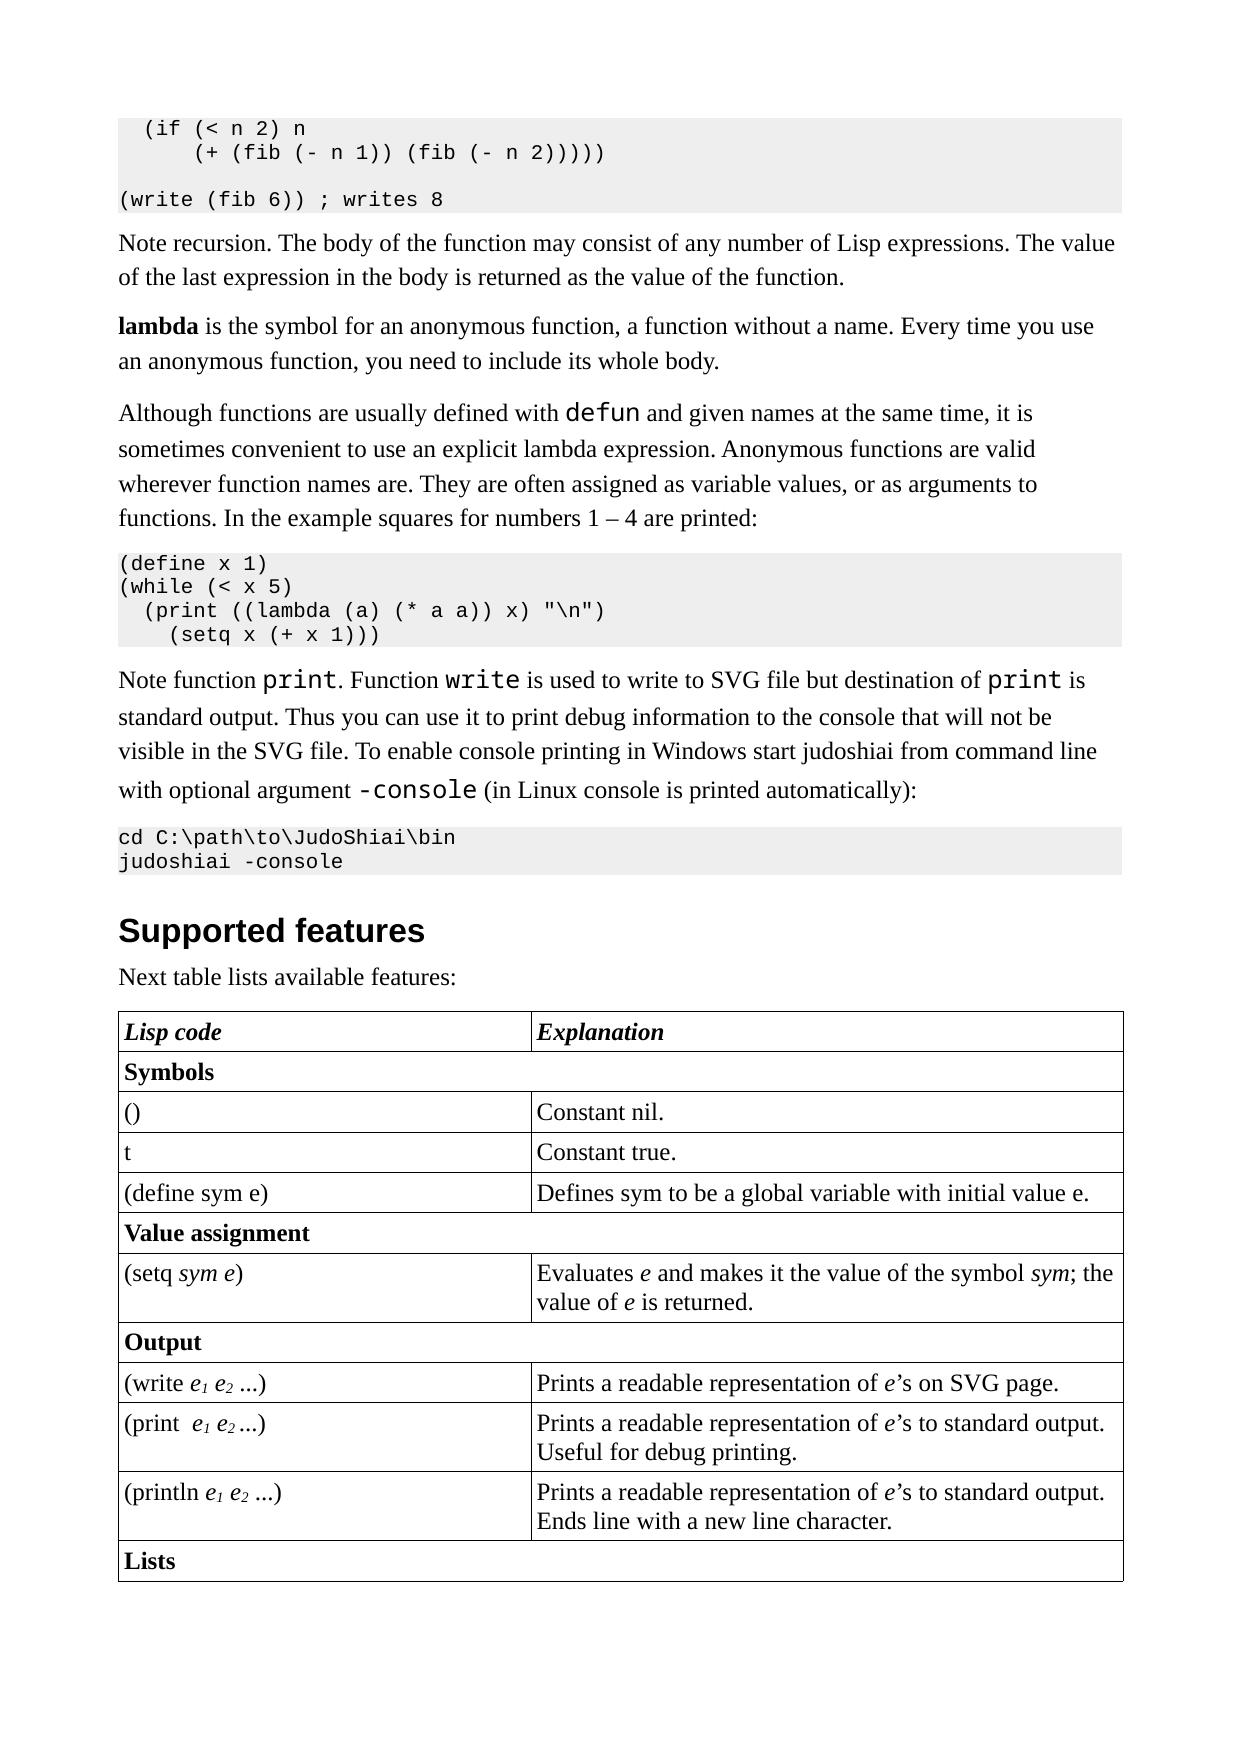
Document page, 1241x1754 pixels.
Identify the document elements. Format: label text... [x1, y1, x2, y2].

text (if (< n 2) n [118, 118, 1122, 142]
table_cell Constant true. [532, 1133, 1123, 1172]
table_cell Value assignment [119, 1213, 1123, 1253]
text Note recursion. The body of the function may consist of any number of Lisp expressions. The value of the last expression in the body is returned as the value of the function. [118, 228, 1122, 291]
text (setq x (+ x 1))) [118, 623, 1122, 647]
text (write (fib 6)) ; writes 8 [118, 189, 1122, 213]
text cd C:\path\to\JudoShiai\bin [118, 827, 1122, 851]
text judoshiai -console [118, 851, 1122, 875]
table_cell Symbols [119, 1052, 1123, 1091]
text Note function print. Function write is used to write to SVG file but destination of print is standard output. Thus you can use it to print debug information to the console that will not be visible in the SVG file. To enable console printing in Windows start judoshiai from command line with optional argument -console (in Linux console is printed automatically): [118, 662, 1122, 806]
text (while (< x 5) [118, 576, 1122, 600]
text Although functions are usually defined with defun and given names at the same time, it is sometimes convenient to use an explicit lambda expression. Anonymous functions are valid wherever function names are. They are often assigned as variable values, or as arguments to functions. In the example squares for numbers 1 – 4 are printed: [118, 395, 1122, 532]
table_header Lisp code [119, 1012, 531, 1051]
text (+ (fib (- n 1)) (fib (- n 2))))) [118, 142, 1122, 165]
table_header Explanation [532, 1012, 1123, 1051]
table_cell t [119, 1133, 531, 1172]
table_cell Evaluates e and makes it the value of the symbol sym; the value of e is returned. [532, 1254, 1123, 1322]
table_cell Prints a readable representation of e’s to standard output. Useful for debug printing. [532, 1403, 1123, 1471]
table_cell Defines sym to be a global variable with initial value e. [532, 1173, 1123, 1212]
table_cell Lists [119, 1541, 1123, 1581]
table_cell () [119, 1092, 531, 1132]
text lambda is the symbol for an anonymous function, a function without a name. Every time you use an anonymous function, you need to include its whole body. [118, 311, 1122, 374]
text (define x 1) [118, 553, 1122, 576]
text Next table lists available features: [118, 962, 1122, 990]
text (print ((lambda (a) (* a a)) x) "\n") [118, 600, 1122, 623]
table_cell Prints a readable representation of e’s on SVG page. [532, 1363, 1123, 1402]
table_cell (println e1 e2 ...) [119, 1472, 531, 1540]
table_cell (define sym e) [119, 1173, 531, 1212]
subtitle Supported features [118, 911, 1122, 949]
table_cell (setq sym e) [119, 1254, 531, 1322]
table_cell Constant nil. [532, 1092, 1123, 1132]
table_cell Output [119, 1323, 1123, 1362]
table_cell Prints a readable representation of e’s to standard output. Ends line with a new line character. [532, 1472, 1123, 1540]
table_cell (write e1 e2 ...) [119, 1363, 531, 1402]
table_cell (print e1 e2 ...) [119, 1403, 531, 1471]
